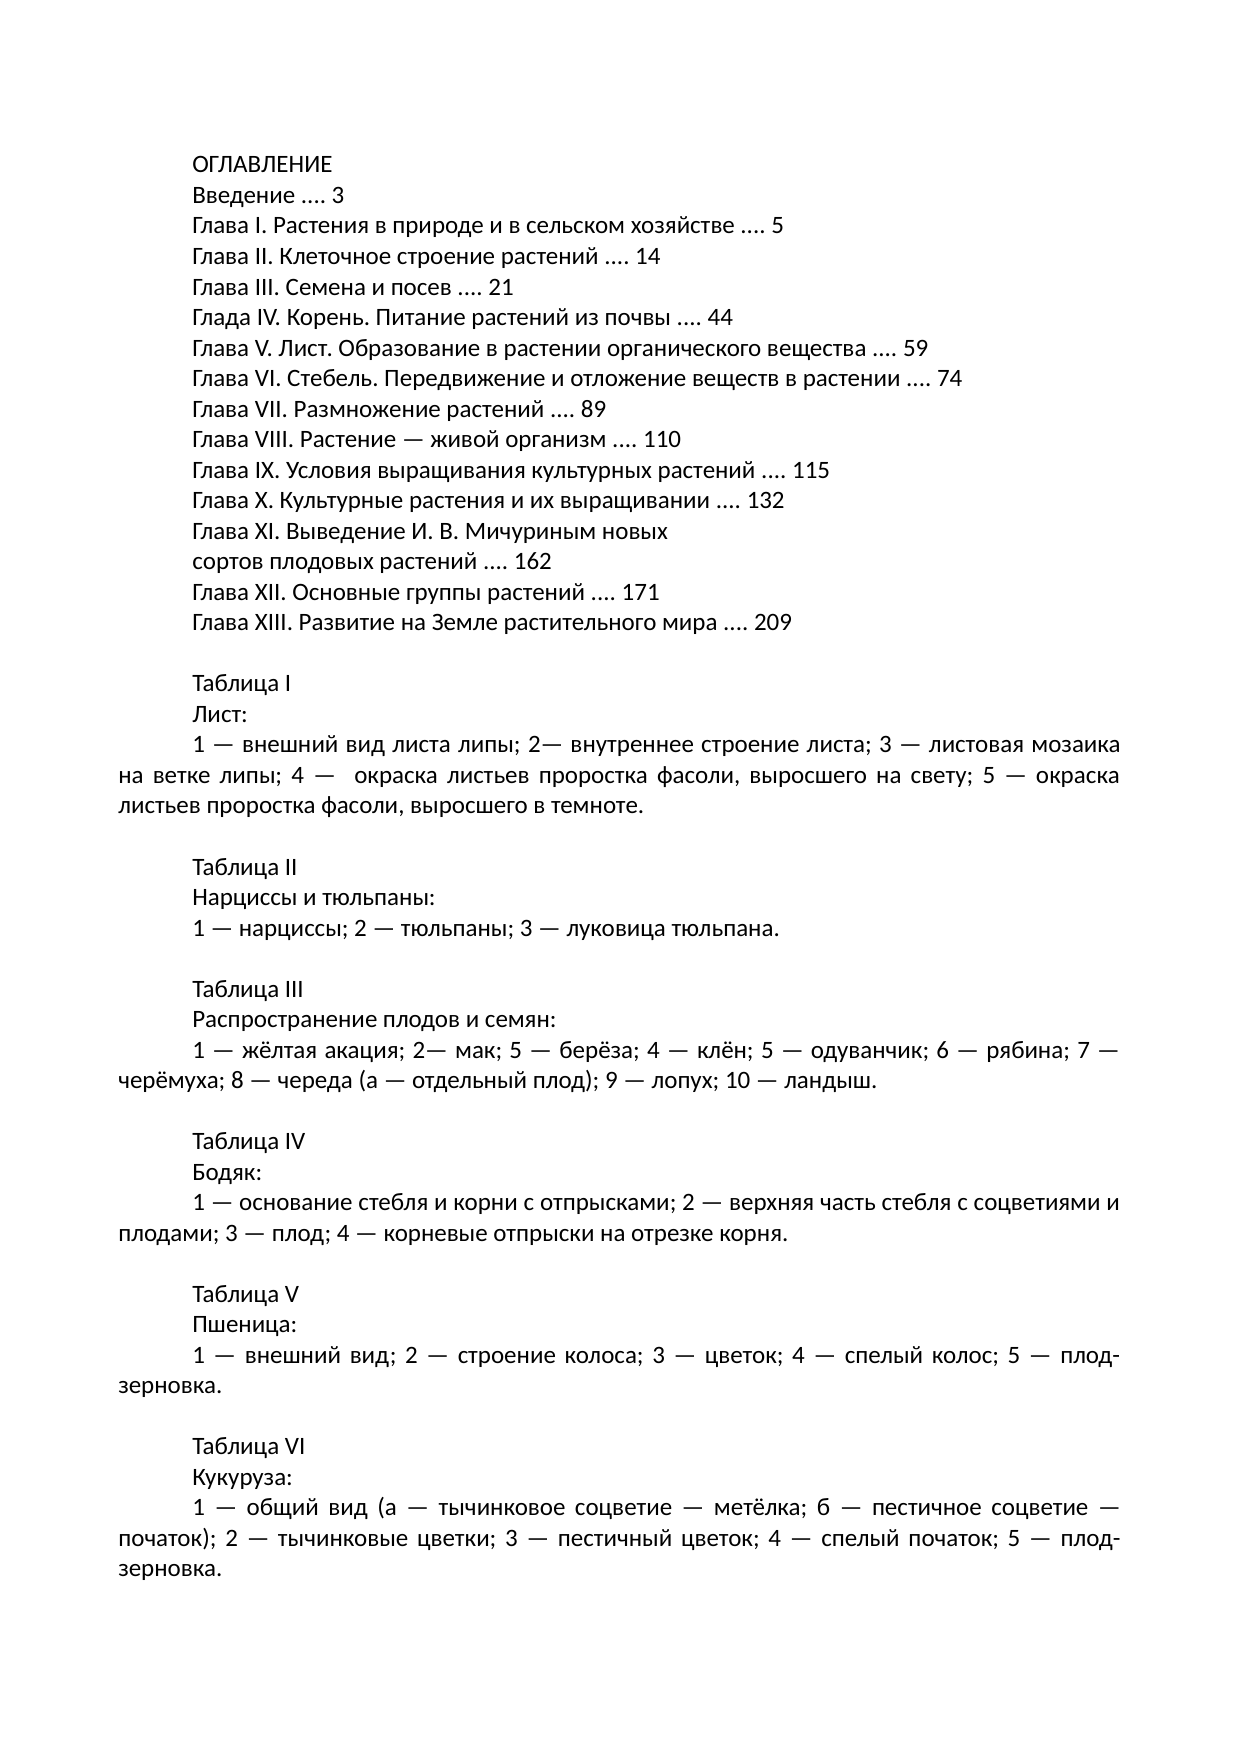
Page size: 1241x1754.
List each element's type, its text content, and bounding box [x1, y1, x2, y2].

text Введение .... 3 [118, 179, 1122, 210]
text 1 — основание стебля и корни с отпрысками; 2 — верхняя часть стебля с соцветиями и плодами; 3 — плод; 4 — корневые отпрыски на отрезке корня. [118, 1186, 1122, 1247]
text сортов плодовых растений .... 162 [118, 545, 1122, 576]
text Таблица I [118, 667, 1122, 698]
text Таблица III [118, 973, 1122, 1003]
text Глава VII. Размножение растений .... 89 [118, 393, 1122, 423]
text 1 — внешний вид; 2 — строение колоса; 3 — цветок; 4 — спелый колос; 5 — плод-зерновка. [118, 1339, 1122, 1400]
text Глава II. Клеточное строение растений .... 14 [118, 240, 1122, 271]
text Глава IX. Условия выращивания культурных растений .... 115 [118, 454, 1122, 484]
text 1 — внешний вид листа липы; 2— внутреннее строение листа; 3 — листовая мозаика на ветке липы; 4 — окраска листьев проростка фасоли, выросшего на свету; 5 — окраска листьев проростка фасоли, выросшего в темноте. [118, 728, 1122, 820]
text Глава III. Семена и посев .... 21 [118, 271, 1122, 301]
text Глава VI. Стебель. Передвижение и отложение веществ в растении .... 74 [118, 362, 1122, 393]
text Нарциссы и тюльпаны: [118, 881, 1122, 912]
text Глава XII. Основные группы растений .... 171 [118, 576, 1122, 606]
text Таблица V [118, 1278, 1122, 1308]
text Кукуруза: [118, 1461, 1122, 1492]
text Таблица II [118, 851, 1122, 881]
text 1 — нарциссы; 2 — тюльпаны; 3 — луковица тюльпана. [118, 912, 1122, 942]
text Таблица IV [118, 1125, 1122, 1156]
text Глава X. Культурные растения и их выращивании .... 132 [118, 484, 1122, 515]
text 1 — жёлтая акация; 2— мак; 5 — берёза; 4 — клён; 5 — одуванчик; 6 — рябина; 7 — черёмуха; 8 — череда (а — отдельный плод); 9 — лопух; 10 — ландыш. [118, 1034, 1122, 1095]
text Глава I. Растения в природе и в сельском хозяйстве .... 5 [118, 210, 1122, 240]
text Лист: [118, 698, 1122, 728]
text Глада IV. Корень. Питание растений из почвы .... 44 [118, 301, 1122, 332]
text Таблица VI [118, 1431, 1122, 1461]
text Пшеница: [118, 1308, 1122, 1339]
text Глава XIII. Развитие на Земле растительного мира .... 209 [118, 606, 1122, 637]
text Глава XI. Выведение И. В. Мичуриным новых [118, 515, 1122, 545]
text Глава V. Лист. Образование в растении органического вещества .... 59 [118, 332, 1122, 362]
text Глава VIII. Растение — живой организм .... 110 [118, 423, 1122, 454]
text Распространение плодов и семян: [118, 1003, 1122, 1034]
text 1 — общий вид (a — тычинковое соцветие — метёлка; б — пестичное соцветие — початок); 2 — тычинковые цветки; 3 — пестичный цветок; 4 — спелый початок; 5 — плод-зерновка. [118, 1492, 1122, 1583]
text ОГЛАВЛЕНИЕ [118, 149, 1122, 179]
text Бодяк: [118, 1156, 1122, 1186]
